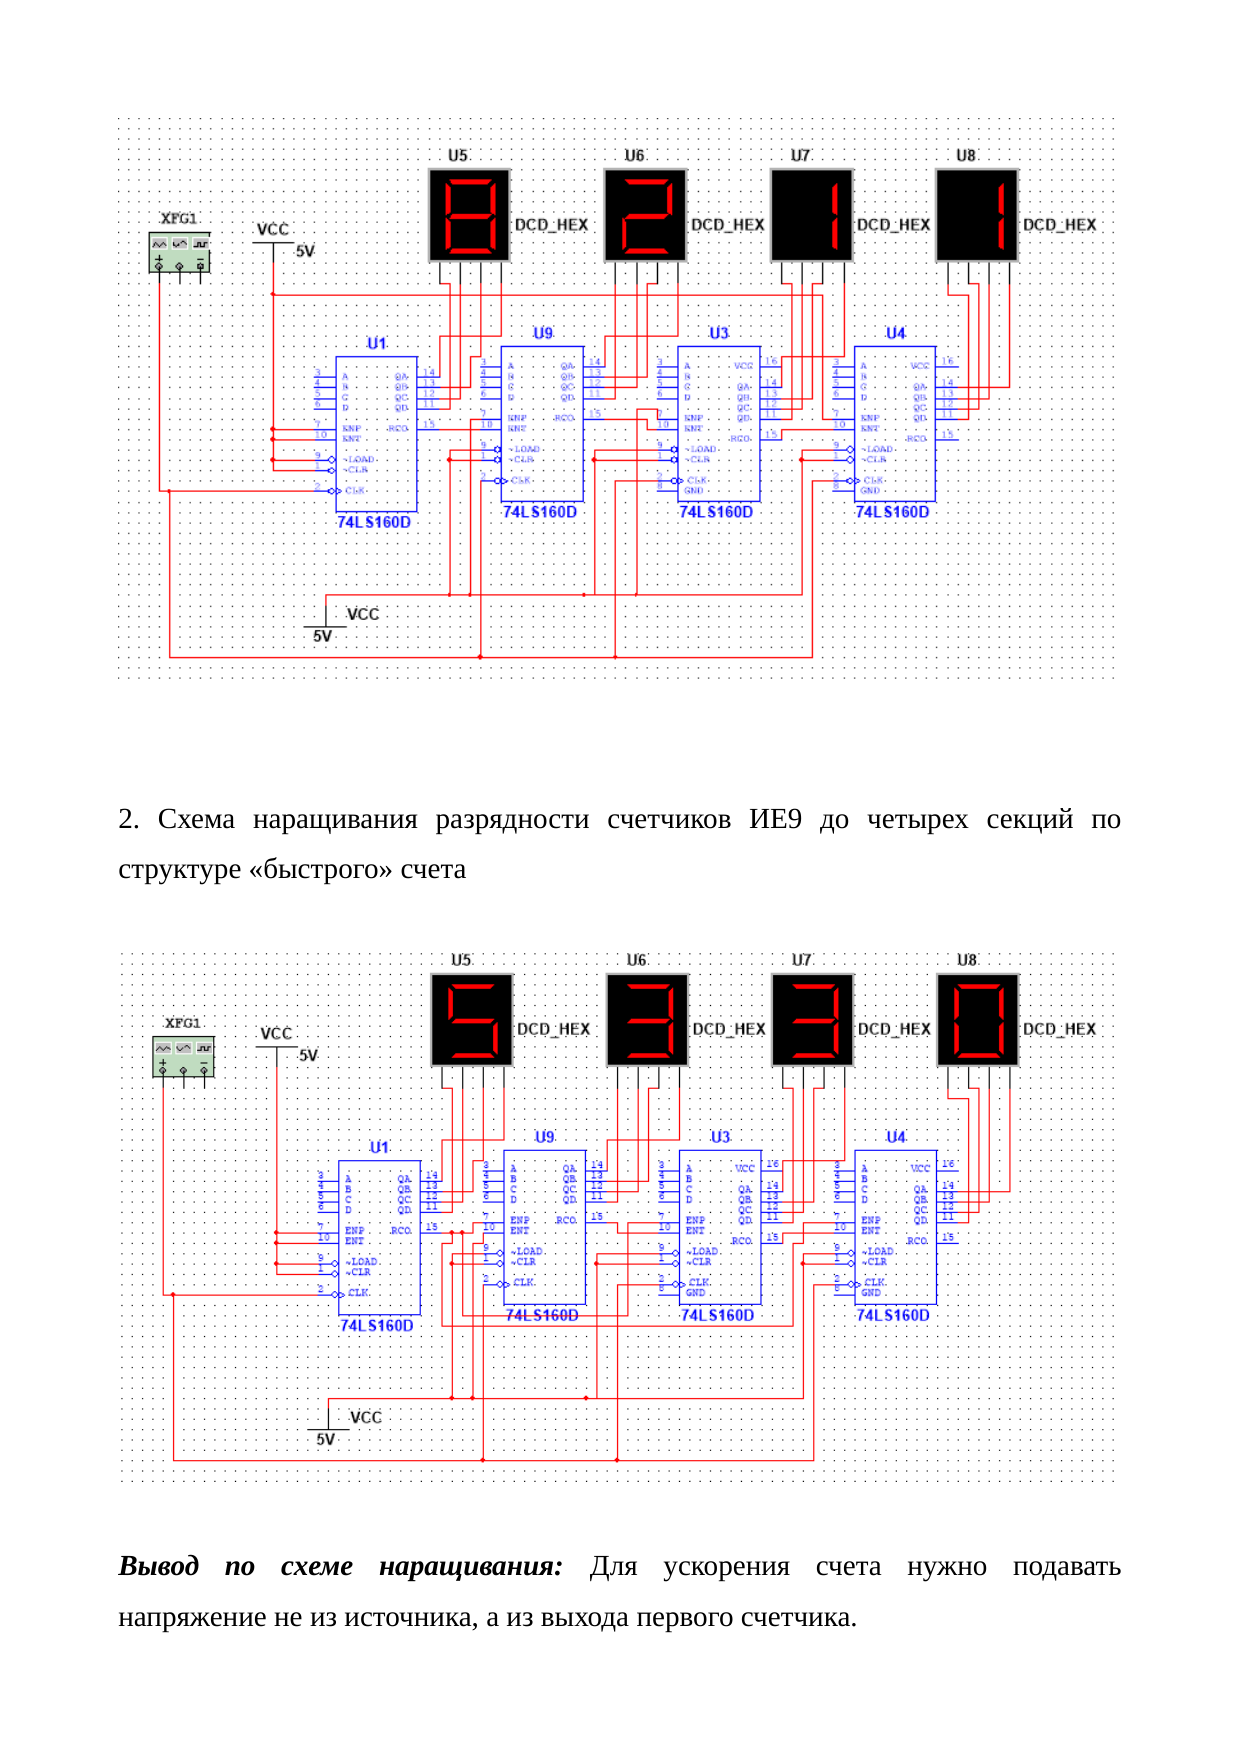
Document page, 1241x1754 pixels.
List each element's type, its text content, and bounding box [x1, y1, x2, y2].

picture [118, 951, 1123, 1482]
text Вывод по схеме наращивания: Для ускорения счета нужно подавать напряжение не из источника, а из выхода первого счетчика. [118, 1548, 1122, 1632]
picture [118, 118, 1123, 684]
text 2. Схема наращивания разрядности счетчиков ИЕ9 до четырех секций по структуре «быстрого» счета [118, 801, 1122, 885]
